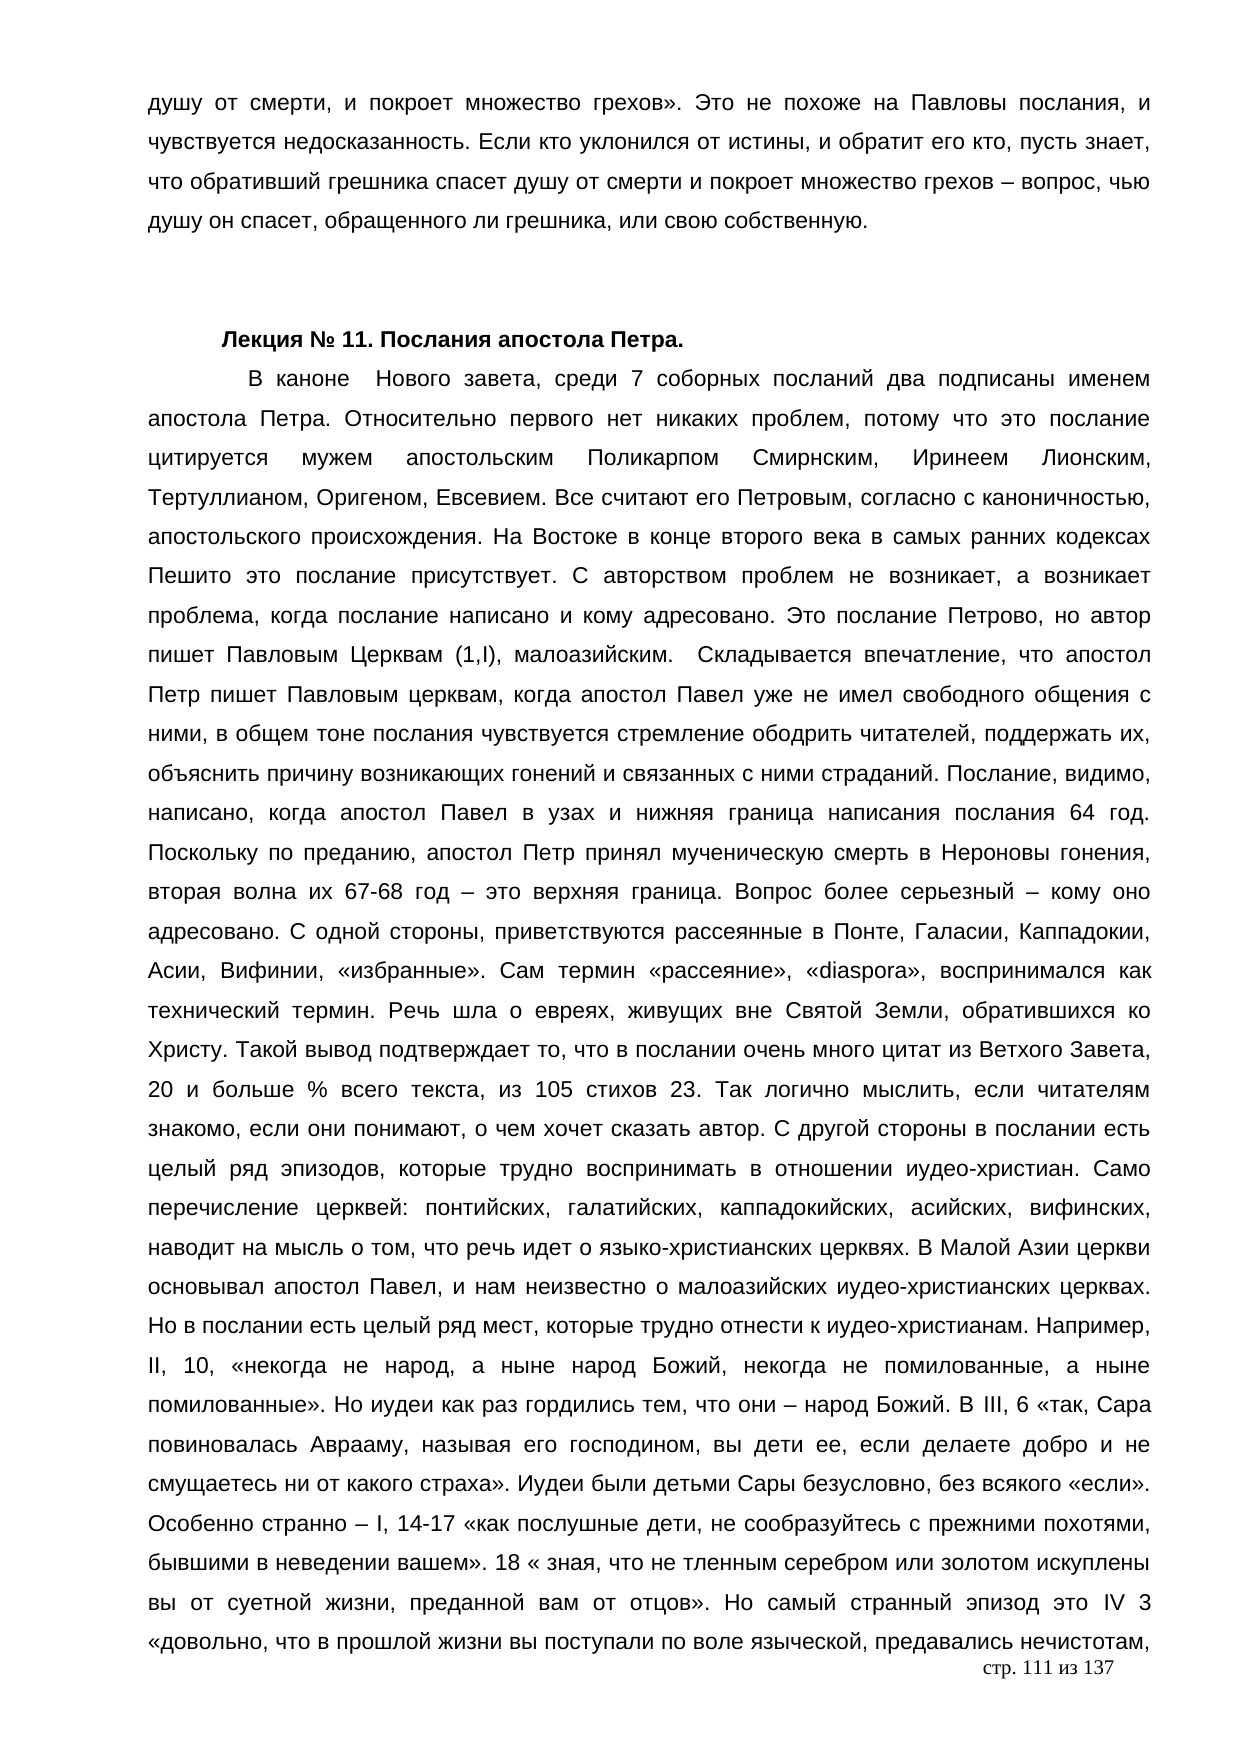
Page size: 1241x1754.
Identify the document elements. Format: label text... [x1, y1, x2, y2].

text В каноне Нового завета, среди 7 соборных посланий два подписаны именем апостола Петра. Относительно первого нет никаких проблем, потому что это послание цитируется мужем апостольским Поликарпом Смирнским, Иринеем Лионским, Тертуллианом, Оригеном, Евсевием. Все считают его Петровым, согласно с каноничностью, апостольского происхождения. На Востоке в конце второго века в самых ранних кодексах Пешито это послание присутствует. С авторством проблем не возникает, а возникает проблема, когда послание написано и кому адресовано. Это послание Петрово, но автор пишет Павловым Церквам (1,I), малоазийским. Складывается впечатление, что апостол Петр пишет Павловым церквам, когда апостол Павел уже не имел свободного общения с ними, в общем тоне послания чувствуется стремление ободрить читателей, поддержать их, объяснить причину возникающих гонений и связанных с ними страданий. Послание, видимо, написано, когда апостол Павел в узах и нижняя граница написания послания 64 год. Поскольку по преданию, апостол Петр принял мученическую смерть в Нероновы гонения, вторая волна их 67-68 год – это верхняя граница. Вопрос более серьезный – кому оно адресовано. С одной стороны, приветствуются рассеянные в Понте, Галасии, Каппадокии, Асии, Вифинии, «избранные». Сам термин «рассеяние», «diaspora», воспринимался как технический термин. Речь шла о евреях, живущих вне Святой Земли, обратившихся ко Христу. Такой вывод подтверждает то, что в послании очень много цитат из Ветхого Завета, 20 и больше % всего текста, из 105 стихов 23. Так логично мыслить, если читателям знакомо, если они понимают, о чем хочет сказать автор. С другой стороны в послании есть целый ряд эпизодов, которые трудно воспринимать в отношении иудео-христиан. Само перечисление церквей: понтийских, галатийских, каппадокийских, асийских, вифинских, наводит на мысль о том, что речь идет о языко-христианских церквях. В Малой Азии церкви основывал апостол Павел, и нам неизвестно о малоазийских иудео-христианских церквах. Но в послании есть целый ряд мест, которые трудно отнести к иудео-христианам. Например, II, 10, «некогда не народ, а ныне народ Божий, некогда не помилованные, а ныне помилованные». Но иудеи как раз гордились тем, что они – народ Божий. В III, 6 «так, Сара повиновалась Аврааму, называя его господином, вы дети ее, если делаете добро и не смущаетесь ни от какого страха». Иудеи были детьми Сары безусловно, без всякого «если». Особенно странно – I, 14-17 «как послушные дети, не сообразуйтесь с прежними похотями, бывшими в неведении вашем». 18 « зная, что не тленным серебром или золотом искуплены вы от суетной жизни, преданной вам от отцов». Но самый странный эпизод это IV 3 «довольно, что в прошлой жизни вы поступали по воле языческой, предавались нечистотам, [148, 365, 1152, 1655]
text Лекция № 11. Послания апостола Петра. [148, 326, 1152, 352]
text душу от смерти, и покроет множество грехов». Это не похоже на Павловы послания, и чувствуется недосказанность. Если кто уклонился от истины, и обратит его кто, пусть знает, что обративший грешника спасет душу от смерти и покроет множество грехов – вопрос, чью душу он спасет, обращенного ли грешника, или свою собственную. [148, 89, 1152, 233]
